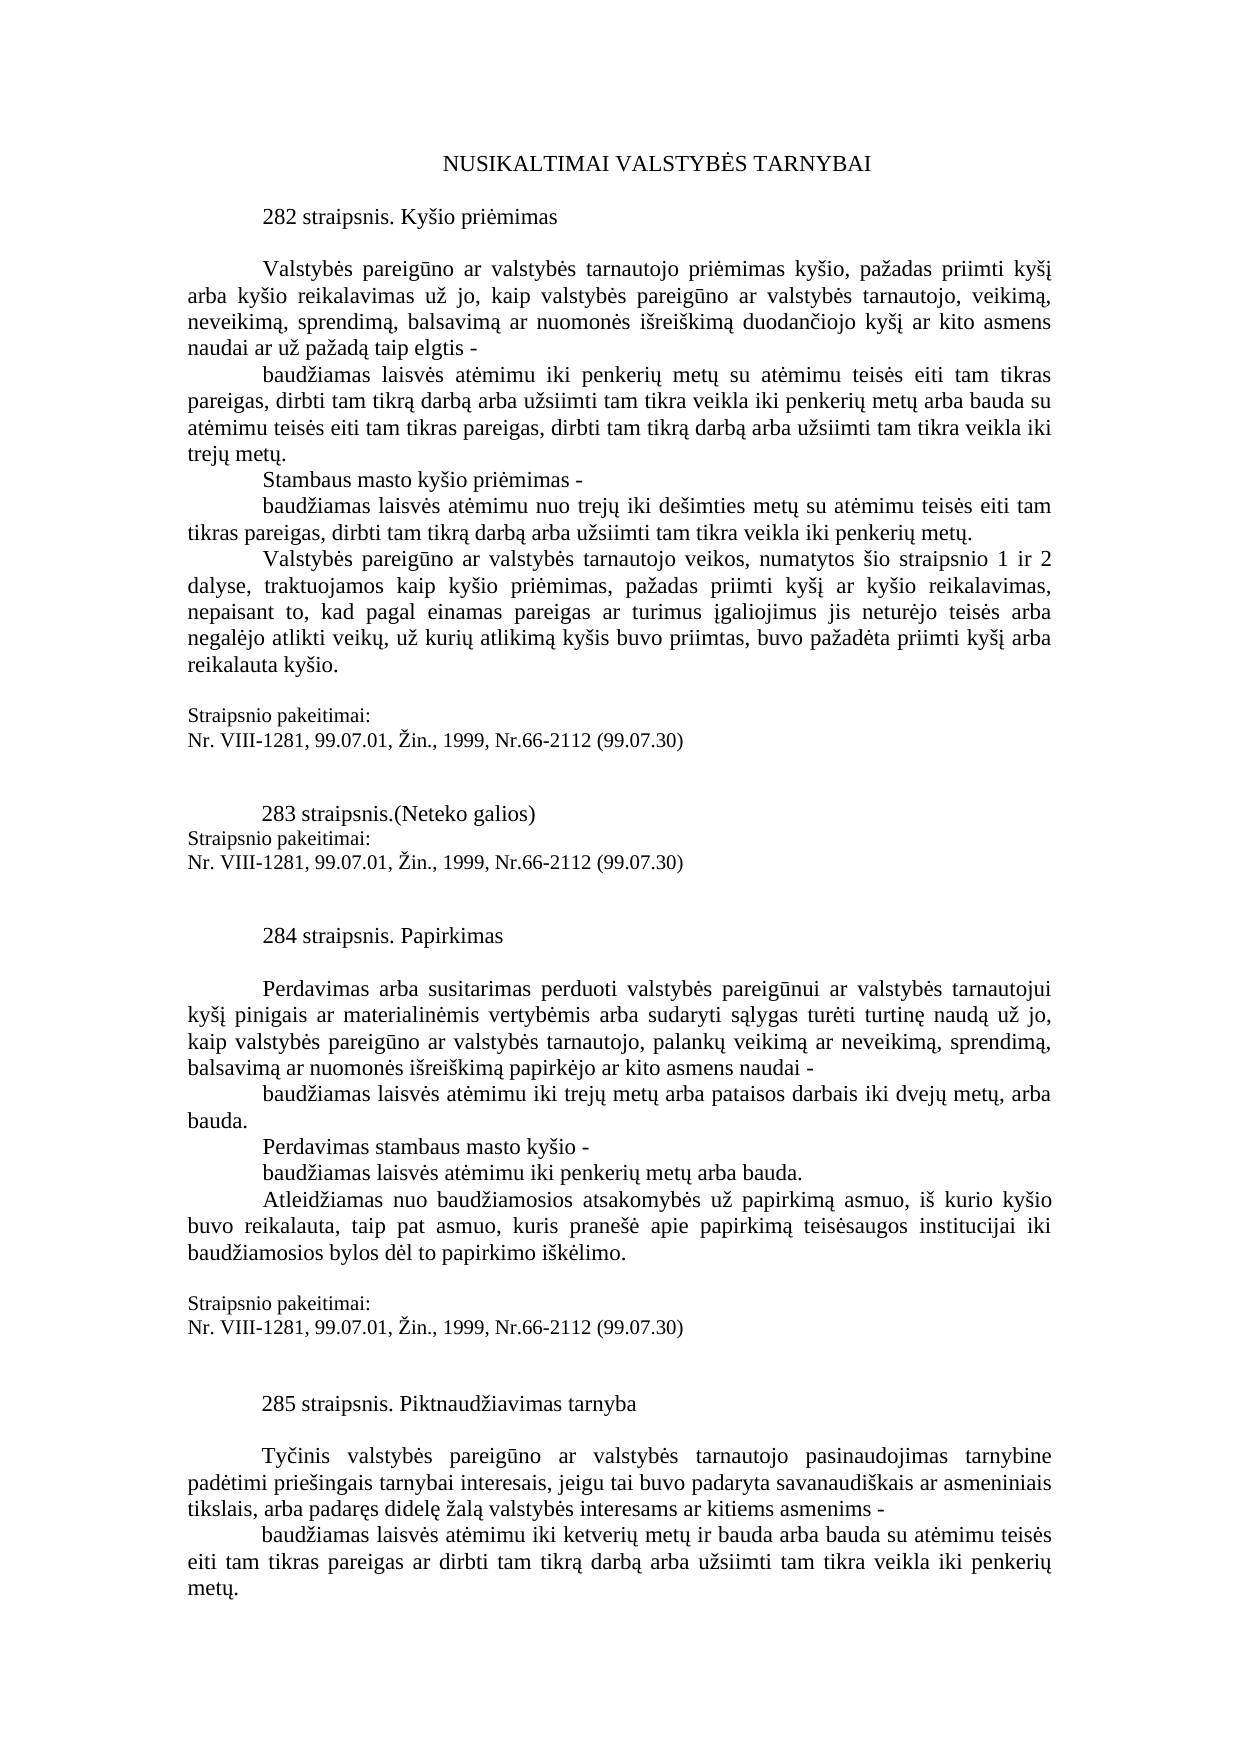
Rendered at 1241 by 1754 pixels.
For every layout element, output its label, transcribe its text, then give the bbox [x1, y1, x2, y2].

text baudžiamas laisvės atėmimu iki trejų metų arba pataisos darbais iki dvejų metų, arba bauda. [187, 1080, 1053, 1133]
text Straipsnio pakeitimai: [187, 703, 1053, 727]
text baudžiamas laisvės atėmimu iki penkerių metų arba bauda. [187, 1159, 1053, 1186]
text 284 straipsnis. Papirkimas [187, 922, 1053, 949]
text Perdavimas stambaus masto kyšio - [187, 1133, 1053, 1159]
text Nr. VIII-1281, 99.07.01, Žin., 1999, Nr.66-2112 (99.07.30) [187, 727, 1053, 752]
text Tyčinis valstybės pareigūno ar valstybės tarnautojo pasinaudojimas tarnybine padėtimi priešingais tarnybai interesais, jeigu tai buvo padaryta savanaudiškais ar asmeniniais tikslais, arba padaręs didelę žalą valstybės interesams ar kitiems asmenims - [187, 1442, 1053, 1522]
text Straipsnio pakeitimai: [187, 826, 1053, 850]
text NUSIKALTIMAI VALSTYBĖS TARNYBAI [187, 150, 1053, 176]
text Valstybės pareigūno ar valstybės tarnautojo priėmimas kyšio, pažadas priimti kyšį arba kyšio reikalavimas už jo, kaip valstybės pareigūno ar valstybės tarnautojo, veikimą, neveikimą, sprendimą, balsavimą ar nuomonės išreiškimą duodančiojo kyšį ar kito asmens naudai ar už pažadą taip elgtis - [187, 255, 1053, 361]
text 282 straipsnis. Kyšio priėmimas [187, 203, 1053, 229]
text Valstybės pareigūno ar valstybės tarnautojo veikos, numatytos šio straipsnio 1 ir 2 dalyse, traktuojamos kaip kyšio priėmimas, pažadas priimti kyšį ar kyšio reikalavimas, nepaisant to, kad pagal einamas pareigas ar turimus įgaliojimus jis neturėjo teisės arba negalėjo atlikti veikų, už kurių atlikimą kyšis buvo priimtas, buvo pažadėta priimti kyšį arba reikalauta kyšio. [187, 545, 1053, 677]
text Straipsnio pakeitimai: [187, 1291, 1053, 1315]
text Perdavimas arba susitarimas perduoti valstybės pareigūnui ar valstybės tarnautojui kyšį pinigais ar materialinėmis vertybėmis arba sudaryti sąlygas turėti turtinę naudą už jo, kaip valstybės pareigūno ar valstybės tarnautojo, palankų veikimą ar neveikimą, sprendimą, balsavimą ar nuomonės išreiškimą papirkėjo ar kito asmens naudai - [187, 975, 1053, 1080]
text 283 straipsnis.(Neteko galios) [187, 800, 1053, 826]
text Atleidžiamas nuo baudžiamosios atsakomybės už papirkimą asmuo, iš kurio kyšio buvo reikalauta, taip pat asmuo, kuris pranešė apie papirkimą teisėsaugos institucijai iki baudžiamosios bylos dėl to papirkimo iškėlimo. [187, 1186, 1053, 1265]
text 285 straipsnis. Piktnaudžiavimas tarnyba [207, 1390, 1053, 1416]
text baudžiamas laisvės atėmimu iki ketverių metų ir bauda arba bauda su atėmimu teisės eiti tam tikras pareigas ar dirbti tam tikrą darbą arba užsiimti tam tikra veikla iki penkerių metų. [187, 1522, 1053, 1601]
text Nr. VIII-1281, 99.07.01, Žin., 1999, Nr.66-2112 (99.07.30) [187, 850, 1053, 874]
text baudžiamas laisvės atėmimu iki penkerių metų su atėmimu teisės eiti tam tikras pareigas, dirbti tam tikrą darbą arba užsiimti tam tikra veikla iki penkerių metų arba bauda su atėmimu teisės eiti tam tikras pareigas, dirbti tam tikrą darbą arba užsiimti tam tikra veikla iki trejų metų. [187, 361, 1053, 466]
text Stambaus masto kyšio priėmimas - [187, 466, 1053, 493]
text baudžiamas laisvės atėmimu nuo trejų iki dešimties metų su atėmimu teisės eiti tam tikras pareigas, dirbti tam tikrą darbą arba užsiimti tam tikra veikla iki penkerių metų. [187, 493, 1053, 545]
text Nr. VIII-1281, 99.07.01, Žin., 1999, Nr.66-2112 (99.07.30) [187, 1315, 1053, 1339]
